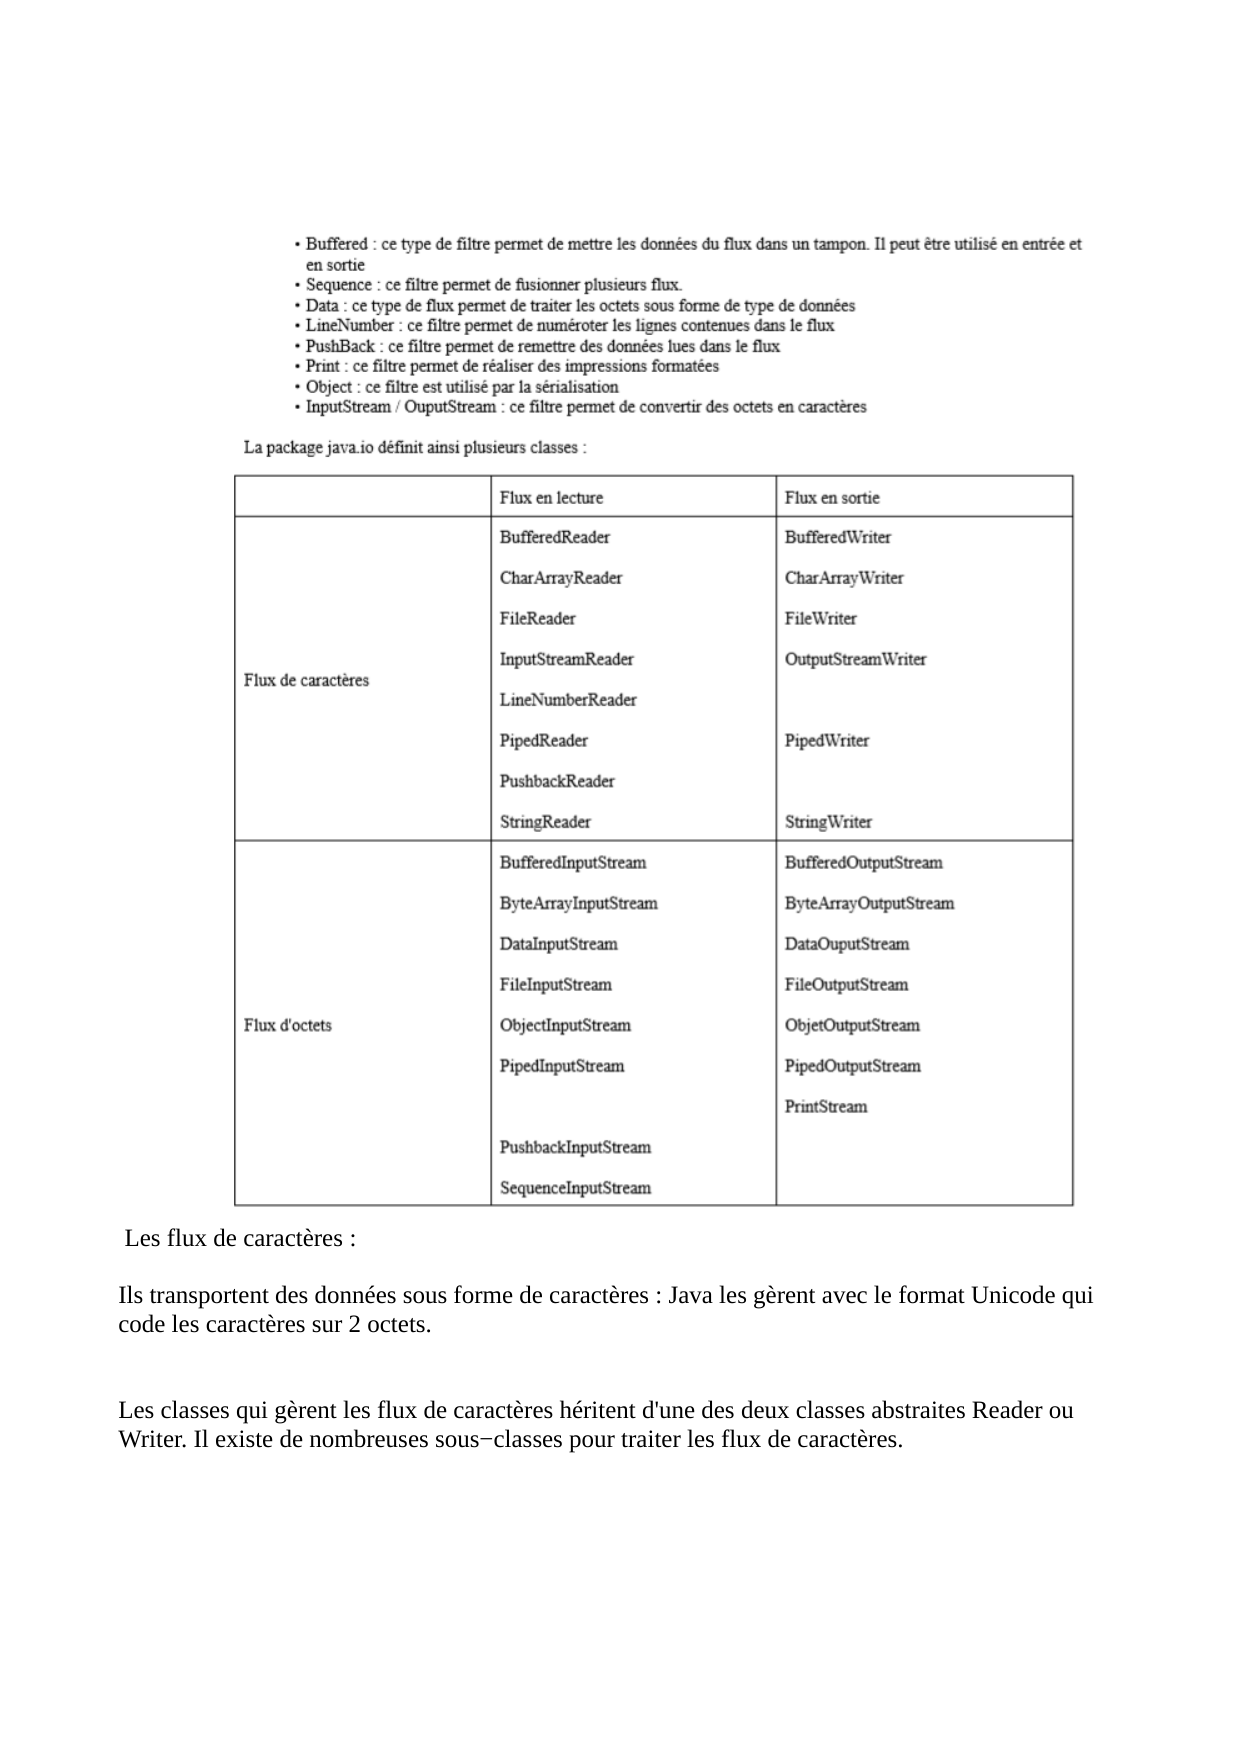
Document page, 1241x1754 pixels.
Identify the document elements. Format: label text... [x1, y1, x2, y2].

picture [123, 197, 1117, 1224]
text Ils transportent des données sous forme de caractères : Java les gèrent avec le format Unicode qui code les caractères sur 2 octets. [118, 1281, 1122, 1338]
text Les classes qui gèrent les flux de caractères héritent d'une des deux classes abstraites Reader ou Writer. Il existe de nombreuses sous−classes pour traiter les flux de caractères. [118, 1396, 1122, 1453]
text Les flux de caractères : [118, 176, 1122, 1252]
